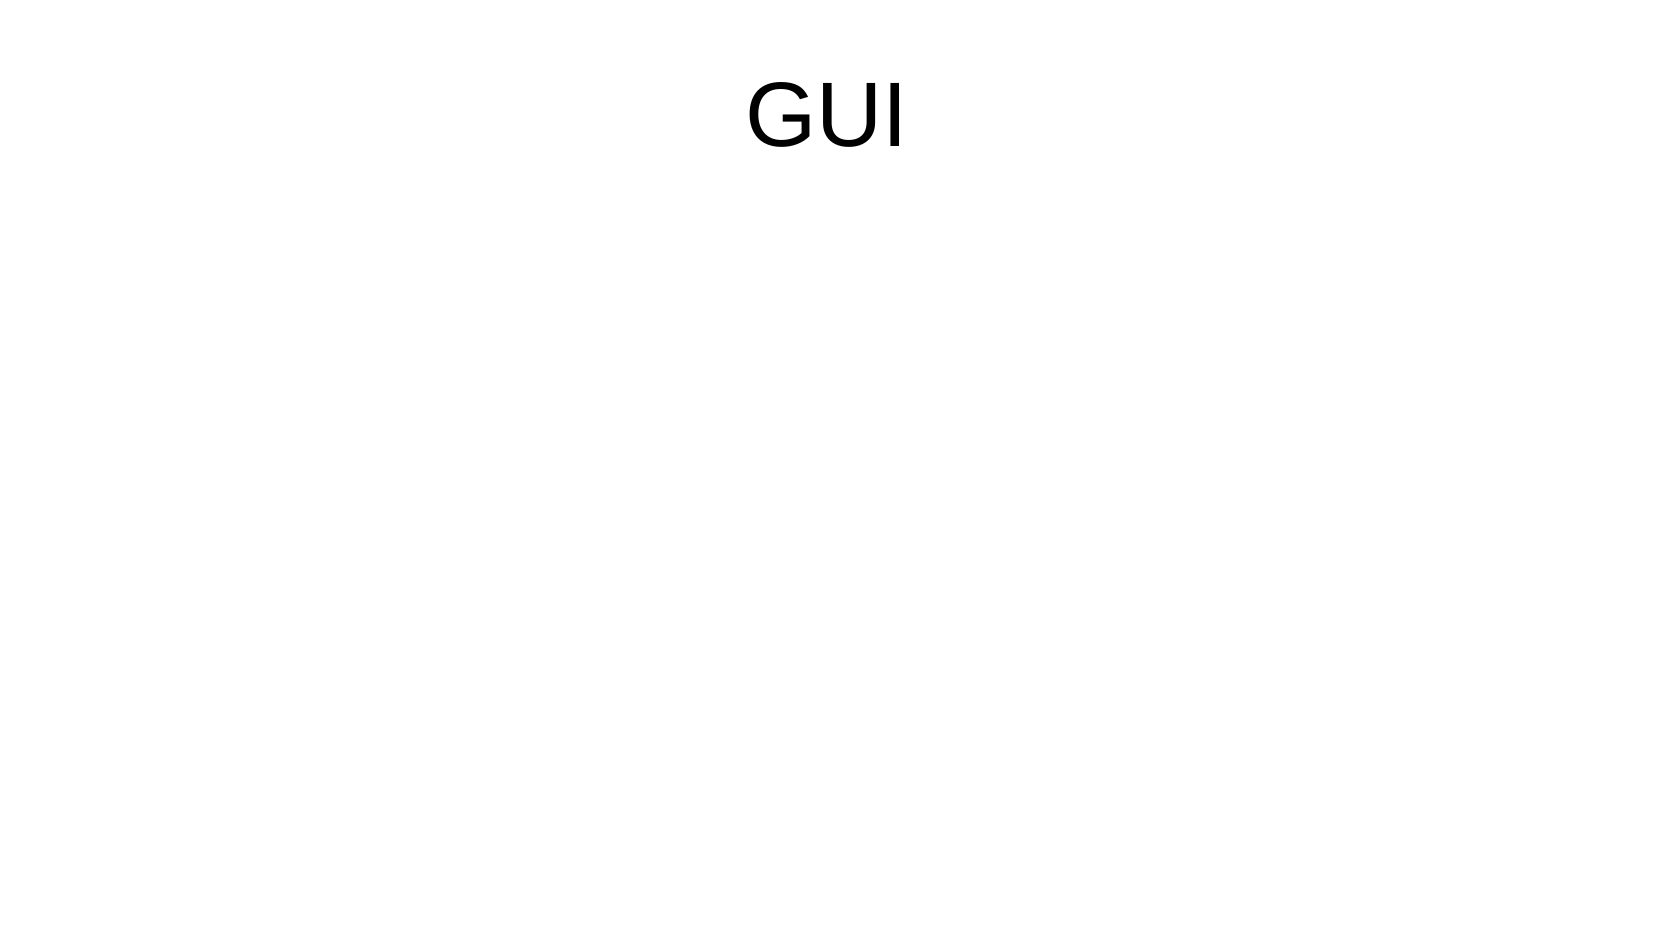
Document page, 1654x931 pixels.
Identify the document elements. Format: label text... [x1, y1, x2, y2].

title GUI [82, 37, 1571, 193]
